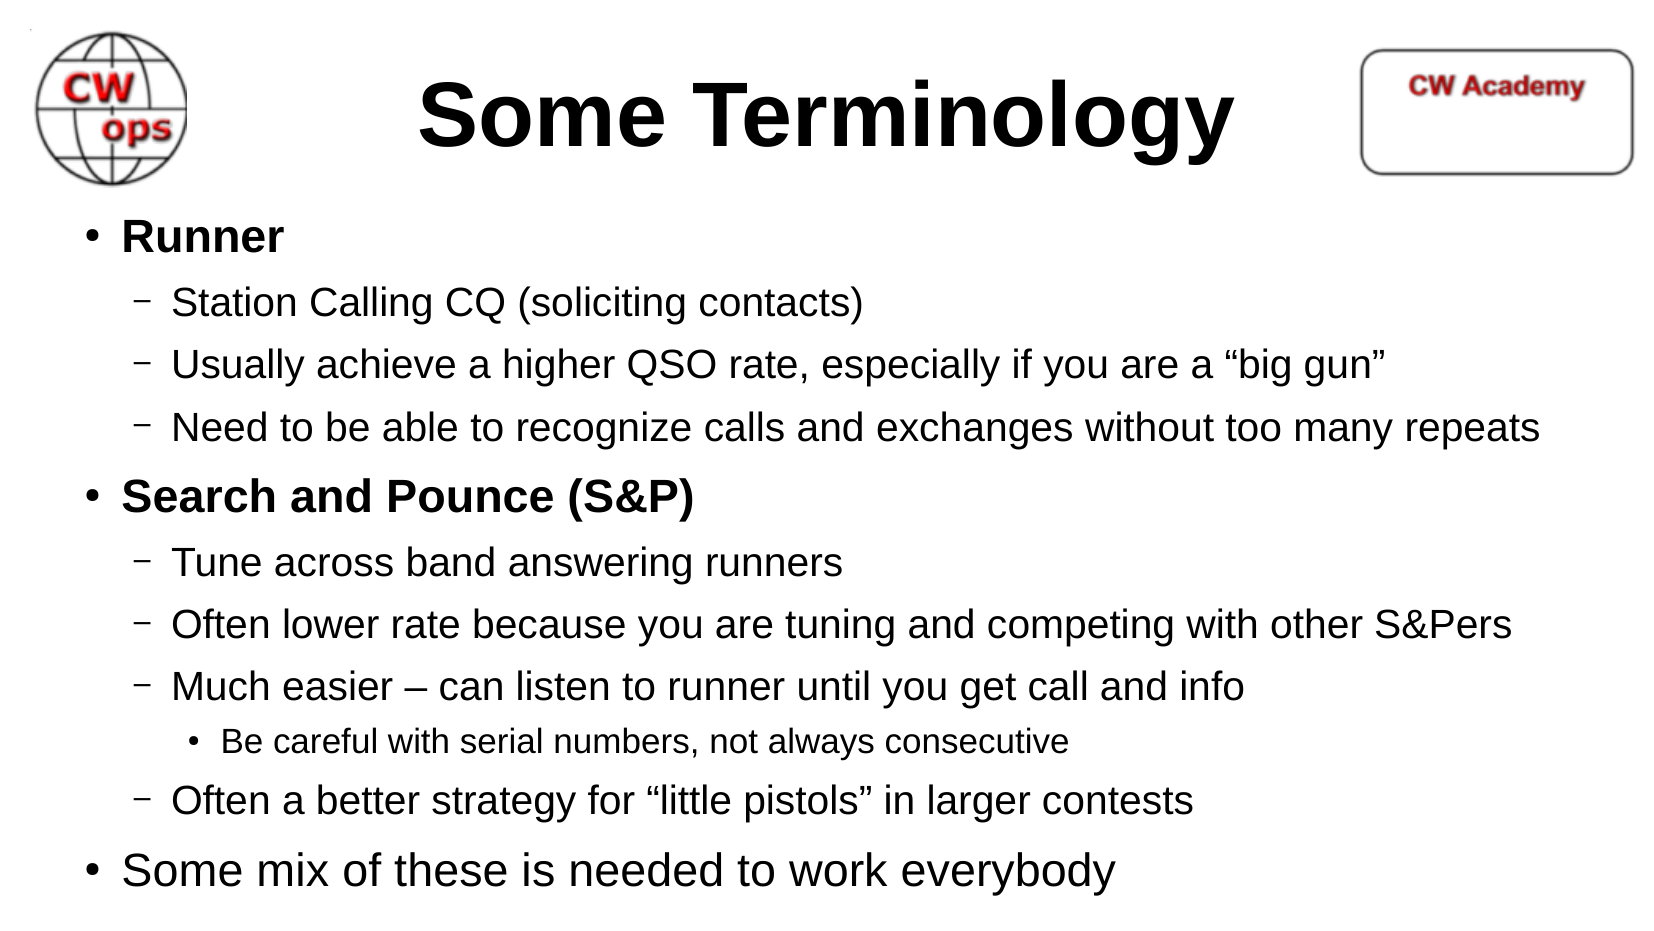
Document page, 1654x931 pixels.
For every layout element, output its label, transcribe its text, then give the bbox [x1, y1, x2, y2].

list Runner Station Calling CQ (soliciting contacts) Usually achieve a higher QSO rate, especially if you are a “big gun” Need to be able to recognize calls and exchanges without too many repeats Search and Pounce (S&P) Tune across band answering runners Often lower rate because you are tuning and competing with other S&Pers Much easier – can listen to runner until you get call and info Be careful with serial numbers, not always consecutive Often a better strategy for “little pistols” in larger contests Some mix of these is needed to work everybody [71, 210, 1561, 901]
title Some Terminology [82, 37, 1571, 193]
picture [1571, 37, 1640, 186]
picture [30, 29, 187, 194]
